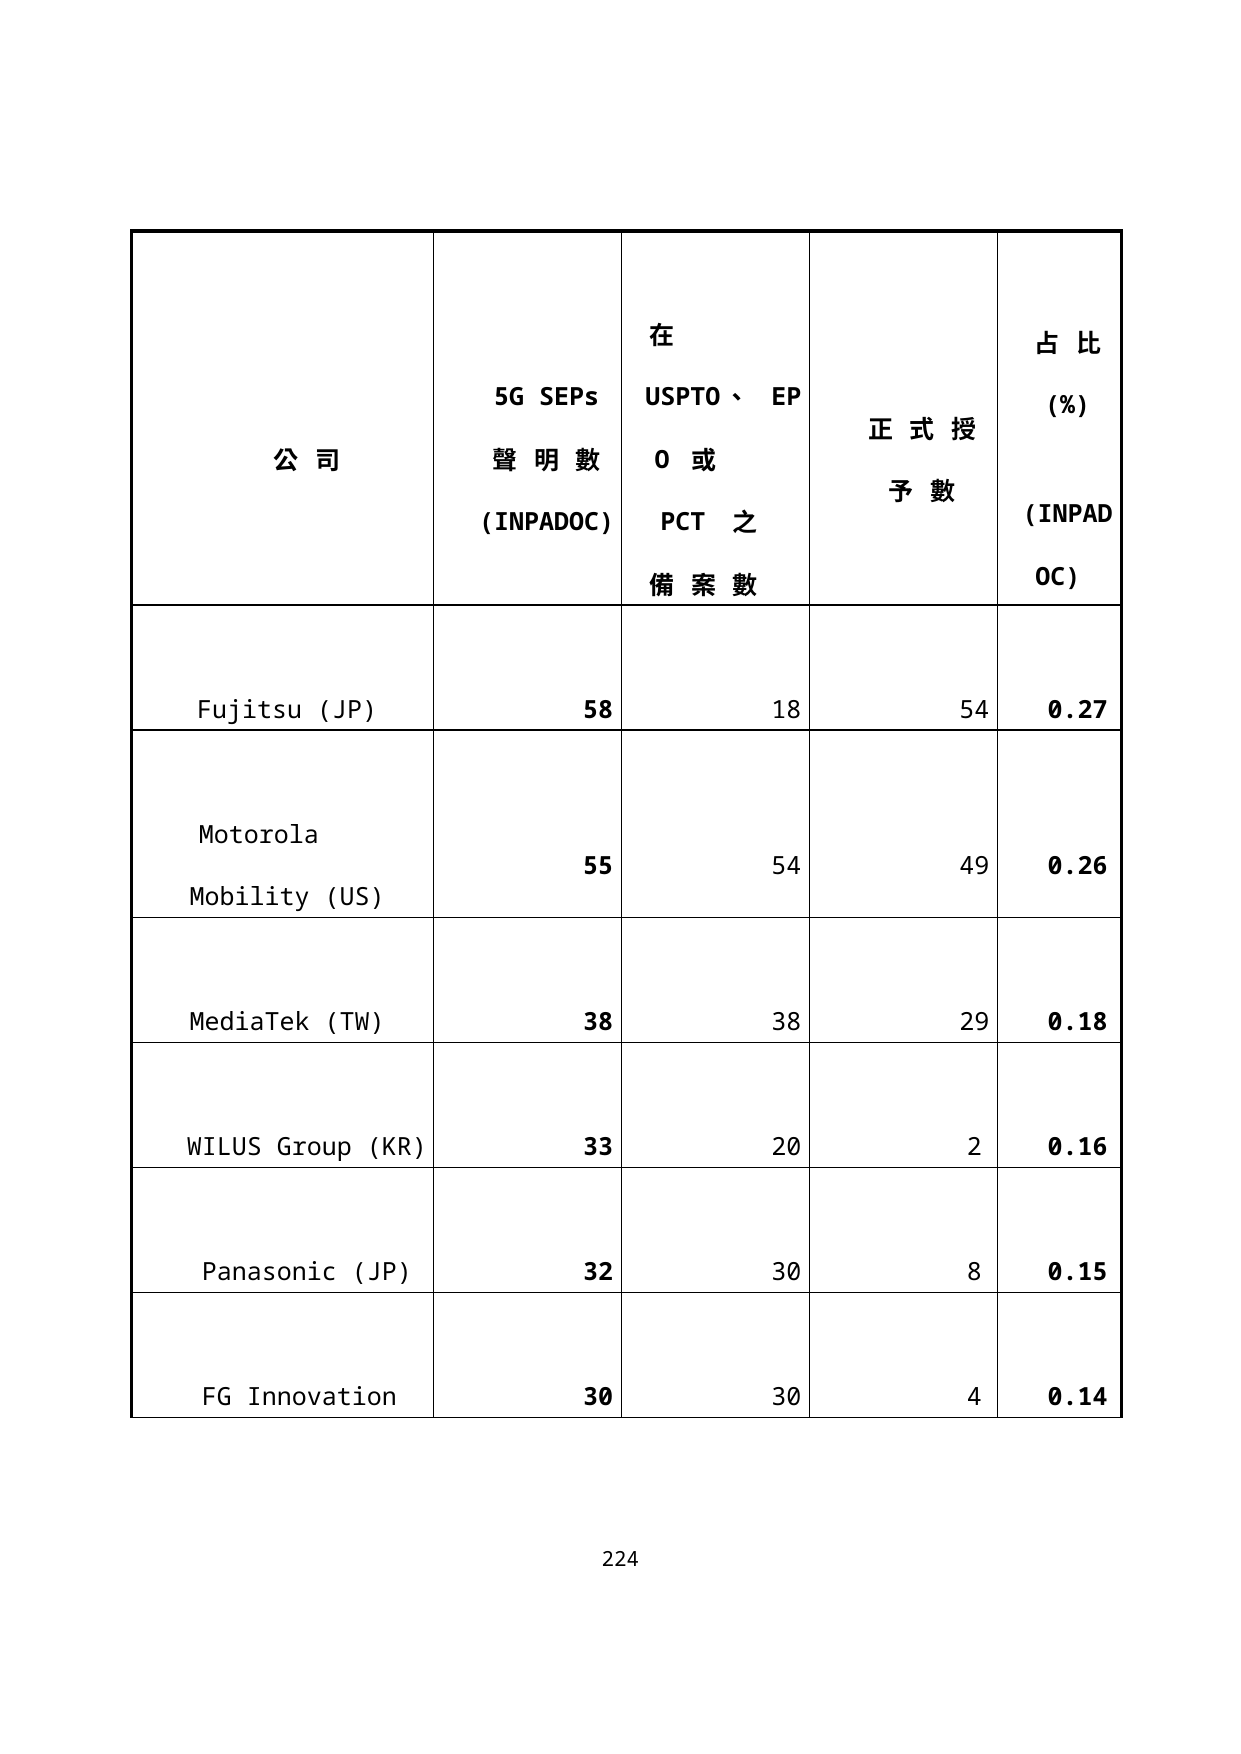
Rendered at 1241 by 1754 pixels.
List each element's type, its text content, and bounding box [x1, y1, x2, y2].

table_header 占比(%) (INPADOC) [998, 233, 1120, 604]
table_cell FG Innovation [133, 1293, 433, 1417]
table_cell 0.14 [998, 1293, 1120, 1417]
table_cell 4 [810, 1293, 997, 1417]
table_cell 2 [810, 1043, 997, 1167]
table_cell Fujitsu (JP) [133, 606, 433, 729]
table_cell Panasonic (JP) [133, 1168, 433, 1292]
table_cell MediaTek (TW) [133, 918, 433, 1042]
table_cell Motorola Mobility (US) [133, 731, 433, 917]
table_header 5G SEPs聲明數(INPADOC) [434, 233, 621, 604]
table_cell 33 [434, 1043, 621, 1167]
table_cell 0.27 [998, 606, 1120, 729]
table_header 公司 [133, 233, 433, 604]
table_cell 0.15 [998, 1168, 1120, 1292]
table_cell 0.16 [998, 1043, 1120, 1167]
table_cell 30 [434, 1293, 621, 1417]
table_cell 54 [622, 731, 809, 917]
table_cell 0.26 [998, 731, 1120, 917]
table_header 在USPTO、EPO或 PCT之備案數 [622, 233, 809, 604]
table_cell 29 [810, 918, 997, 1042]
table_cell 54 [810, 606, 997, 729]
table_cell 20 [622, 1043, 809, 1167]
table_cell 38 [434, 918, 621, 1042]
table_header 正式授予數 [810, 233, 997, 604]
table_cell 0.18 [998, 918, 1120, 1042]
table_cell 32 [434, 1168, 621, 1292]
table_cell 49 [810, 731, 997, 917]
table_cell 30 [622, 1168, 809, 1292]
table_cell 58 [434, 606, 621, 729]
table_cell 38 [622, 918, 809, 1042]
table_cell 8 [810, 1168, 997, 1292]
table_cell 30 [622, 1293, 809, 1417]
table_cell WILUS Group (KR) [133, 1043, 433, 1167]
table_cell 55 [434, 731, 621, 917]
table_cell 18 [622, 606, 809, 729]
